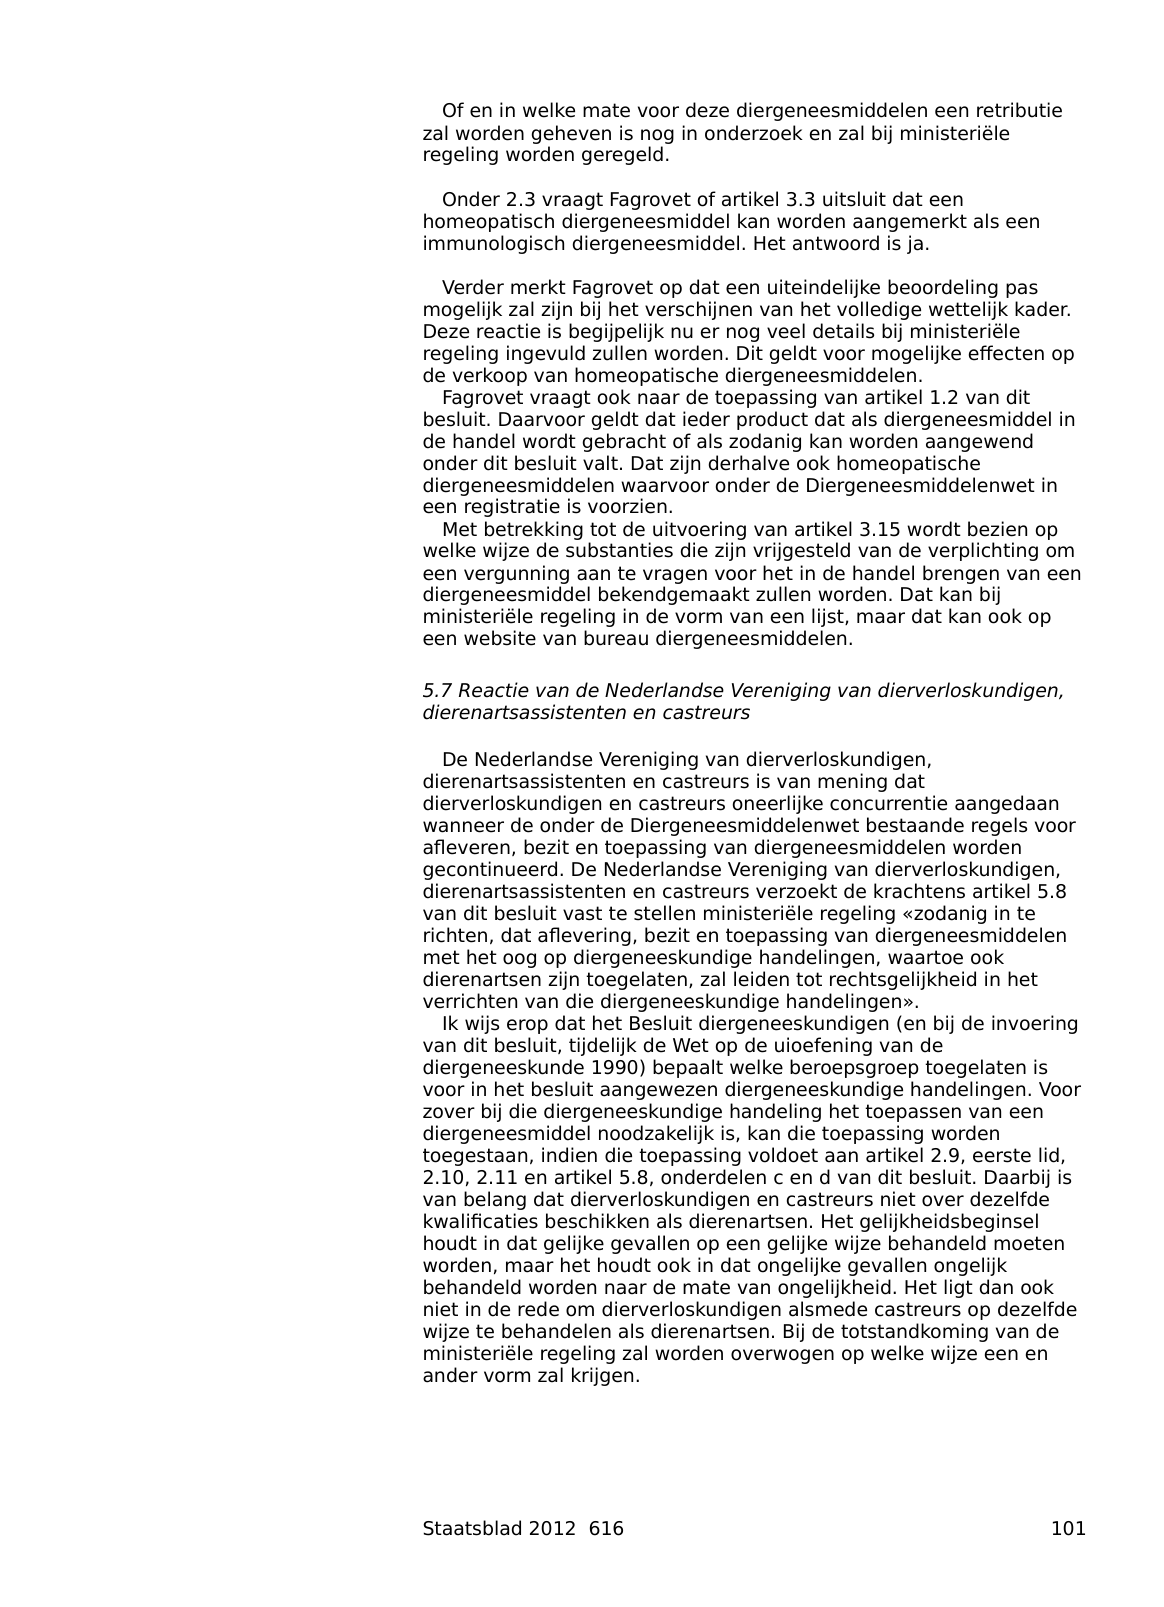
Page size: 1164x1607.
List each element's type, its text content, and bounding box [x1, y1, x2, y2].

text Of en in welke mate voor deze diergeneesmiddelen een retributie zal worden geheven is nog in onderzoek en zal bij ministeriële regeling worden geregeld. [422, 100, 1087, 166]
text Onder 2.3 vraagt Fagrovet of artikel 3.3 uitsluit dat een homeopatisch diergeneesmiddel kan worden aangemerkt als een immunologisch diergeneesmiddel. Het antwoord is ja. [422, 188, 1087, 254]
text Ik wijs erop dat het Besluit diergeneeskundigen (en bij de invoering van dit besluit, tijdelijk de Wet op de uioefening van de diergeneeskunde 1990) bepaalt welke beroepsgroep toegelaten is voor in het besluit aangewezen diergeneeskundige handelingen. Voor zover bij die diergeneeskundige handeling het toepassen van een diergeneesmiddel noodzakelijk is, kan die toepassing worden toegestaan, indien die toepassing voldoet aan artikel 2.9, eerste lid, 2.10, 2.11 en artikel 5.8, onderdelen c en d van dit besluit. Daarbij is van belang dat dierverloskundigen en castreurs niet over dezelfde kwalificaties beschikken als dierenartsen. Het gelijkheidsbeginsel houdt in dat gelijke gevallen op een gelijke wijze behandeld moeten worden, maar het houdt ook in dat ongelijke gevallen ongelijk behandeld worden naar de mate van ongelijkheid. Het ligt dan ook niet in de rede om dierverloskundigen alsmede castreurs op dezelfde wijze te behandelen als dierenartsen. Bij de totstandkoming van de ministeriële regeling zal worden overwogen op welke wijze een en ander vorm zal krijgen. [422, 1013, 1087, 1387]
text Fagrovet vraagt ook naar de toepassing van artikel 1.2 van dit besluit. Daarvoor geldt dat ieder product dat als diergeneesmiddel in de handel wordt gebracht of als zodanig kan worden aangewend onder dit besluit valt. Dat zijn derhalve ook homeopatische diergeneesmiddelen waarvoor onder de Diergeneesmiddelenwet in een registratie is voorzien. [422, 387, 1087, 518]
subtitle 5.7 Reactie van de Nederlandse Vereniging van dierverloskundigen, dierenartsassistenten en castreurs [422, 680, 1087, 724]
text Met betrekking tot de uitvoering van artikel 3.15 wordt bezien op welke wijze de substanties die zijn vrijgesteld van de verplichting om een vergunning aan te vragen voor het in de handel brengen van een diergeneesmiddel bekendgemaakt zullen worden. Dat kan bij ministeriële regeling in de vorm van een lijst, maar dat kan ook op een website van bureau diergeneesmiddelen. [422, 518, 1087, 650]
text Verder merkt Fagrovet op dat een uiteindelijke beoordeling pas mogelijk zal zijn bij het verschijnen van het volledige wettelijk kader. Deze reactie is begijpelijk nu er nog veel details bij ministeriële regeling ingevuld zullen worden. Dit geldt voor mogelijke effecten op de verkoop van homeopatische diergeneesmiddelen. [422, 277, 1087, 387]
text De Nederlandse Vereniging van dierverloskundigen, dierenartsassistenten en castreurs is van mening dat dierverloskundigen en castreurs oneerlijke concurrentie aangedaan wanneer de onder de Diergeneesmiddelenwet bestaande regels voor afleveren, bezit en toepassing van diergeneesmiddelen worden gecontinueerd. De Nederlandse Vereniging van dierverloskundigen, dierenartsassistenten en castreurs verzoekt de krachtens artikel 5.8 van dit besluit vast te stellen ministeriële regeling «zodanig in te richten, dat aflevering, bezit en toepassing van diergeneesmiddelen met het oog op diergeneeskundige handelingen, waartoe ook dierenartsen zijn toegelaten, zal leiden tot rechtsgelijkheid in het verrichten van die diergeneeskundige handelingen». [422, 749, 1087, 1013]
